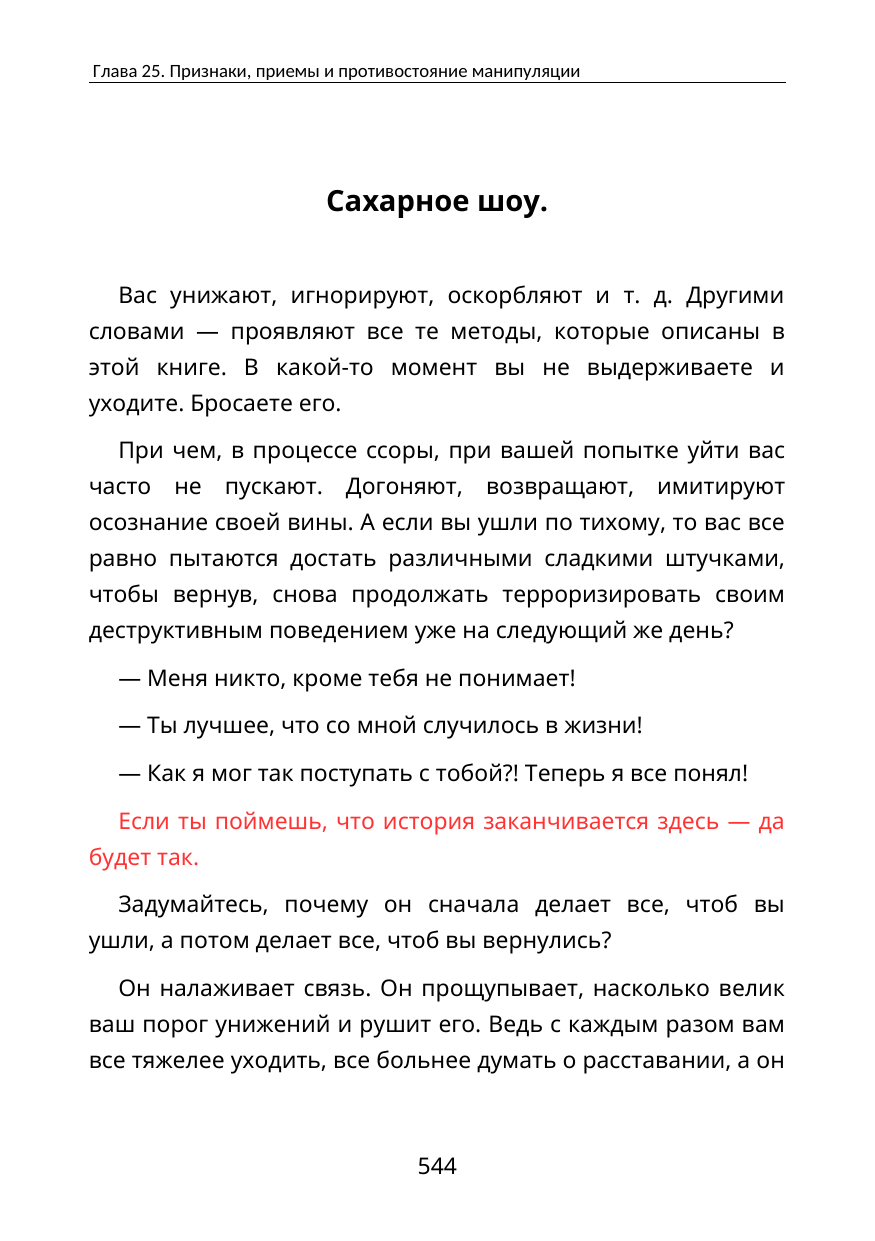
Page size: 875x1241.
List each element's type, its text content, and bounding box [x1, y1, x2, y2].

text Вас унижают, игнорируют, оскорбляют и т. д. Другими словами — проявляют все те методы, которые описаны в этой книге. В какой-то момент вы не выдерживаете и уходите. Бросаете его. [88, 279, 786, 418]
text Задумайтесь, почему он сначала делает все, чтоб вы ушли, а потом делает все, чтоб вы вернулись? [88, 888, 786, 956]
text — Меня никто, кроме тебя не понимает! [88, 662, 786, 693]
text — Как я мог так поступать с тобой?! Теперь я все понял! [88, 757, 786, 788]
text Если ты поймешь, что история заканчивается здесь — да будет так. [88, 805, 786, 872]
text Он налаживает связь. Он прощупывает, насколько велик ваш порог унижений и рушит его. Ведь с каждым разом вам все тяжелее уходить, все больнее думать о расставании, а он [88, 972, 786, 1075]
subtitle Сахарное шоу. [88, 177, 786, 219]
text При чем, в процессе ссоры, при вашей попытке уйти вас часто не пускают. Догоняют, возвращают, имитируют осознание своей вины. А если вы ушли по тихому, то вас все равно пытаются достать различными сладкими штучками, чтобы вернув, снова продолжать терроризировать своим деструктивным поведением уже на следующий же день? [88, 434, 786, 645]
text — Ты лучшее, что со мной случилось в жизни! [88, 709, 786, 741]
